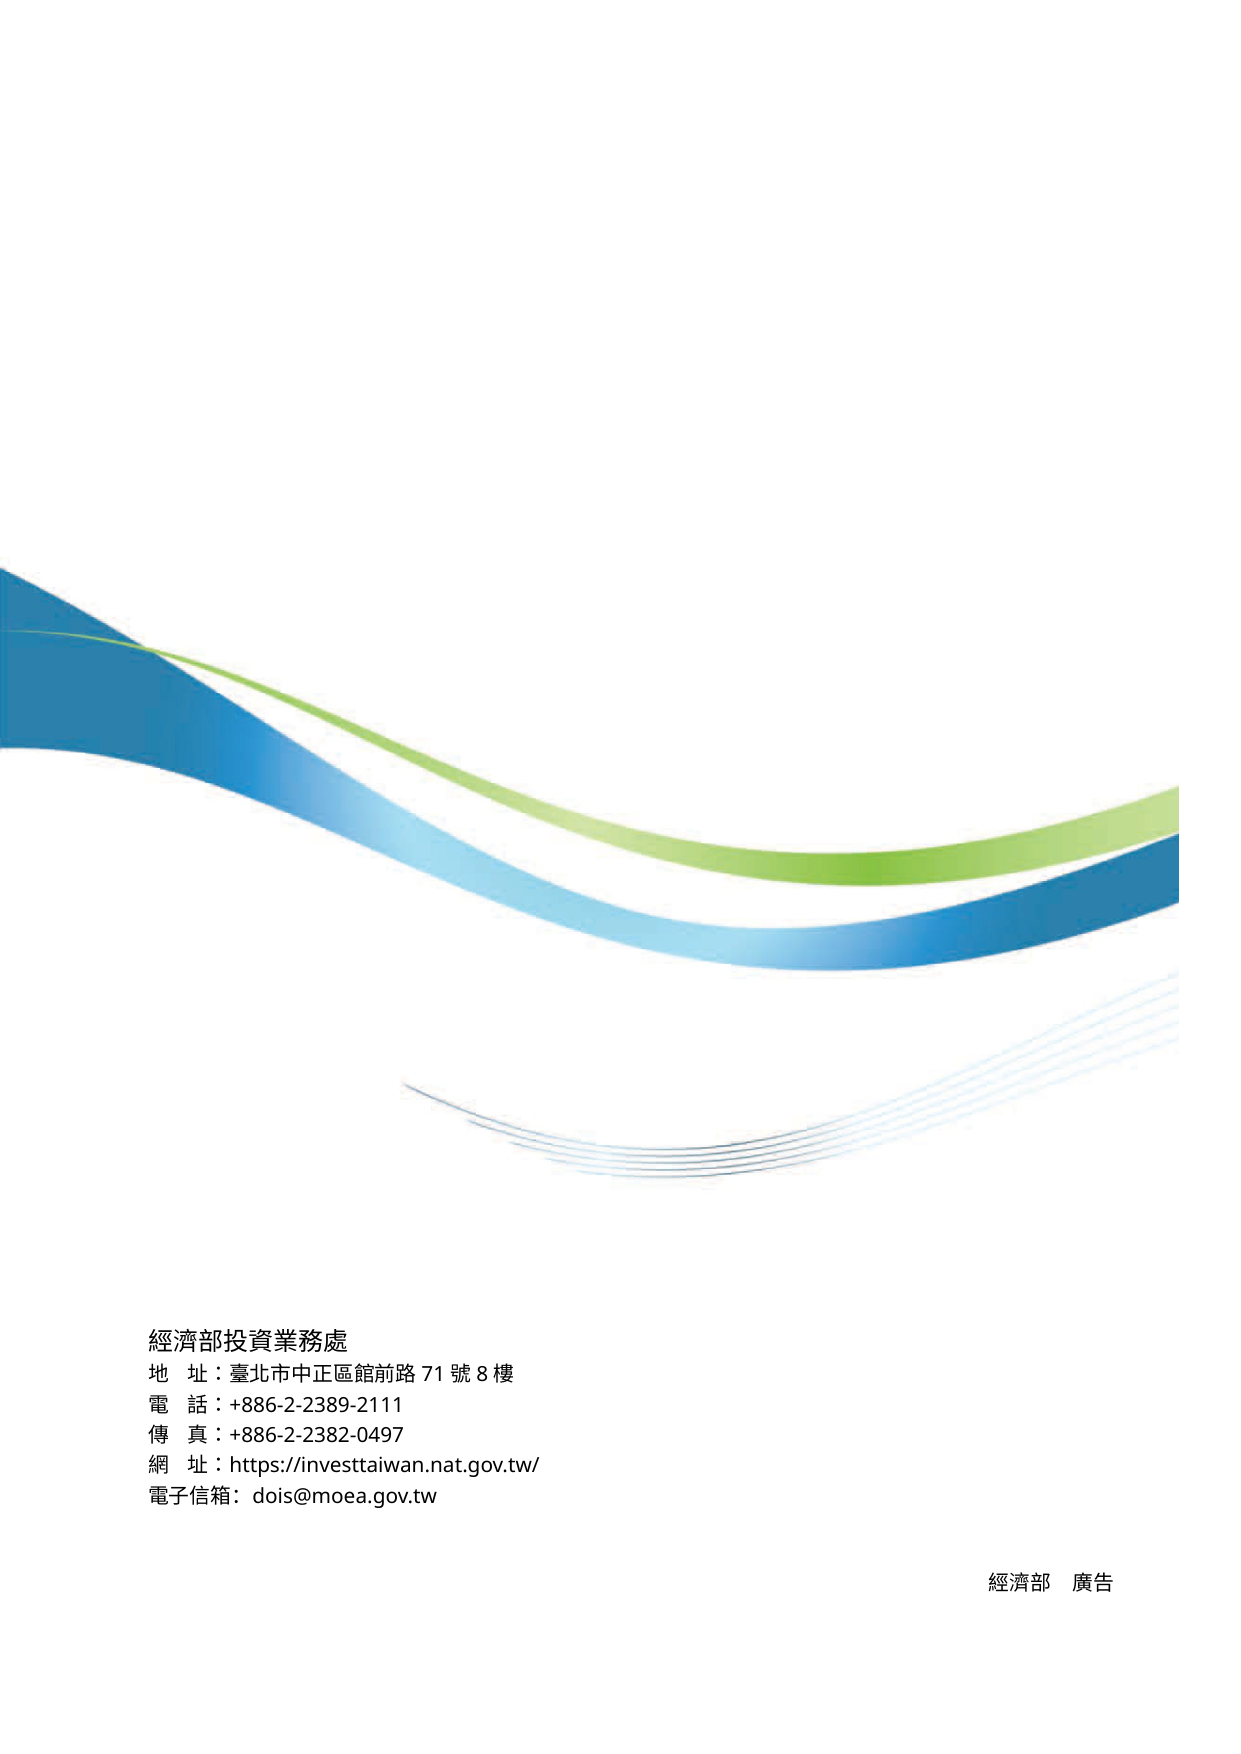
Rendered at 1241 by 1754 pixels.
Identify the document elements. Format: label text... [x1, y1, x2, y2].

text 經濟部 廣告 [148, 1566, 1113, 1596]
text 經濟部投資業務處 [148, 1321, 1113, 1358]
text 傳 真：+886-2-2382-0497 [148, 1418, 1113, 1449]
text 電子信箱：dois@moea.gov.tw [148, 1479, 1113, 1509]
text 地 址：臺北市中正區館前路 71 號 8 樓 [148, 1358, 1113, 1388]
text 電 話：+886-2-2389-2111 [148, 1388, 1113, 1418]
text 網 址：https://investtaiwan.nat.gov.tw/ [148, 1449, 1113, 1479]
